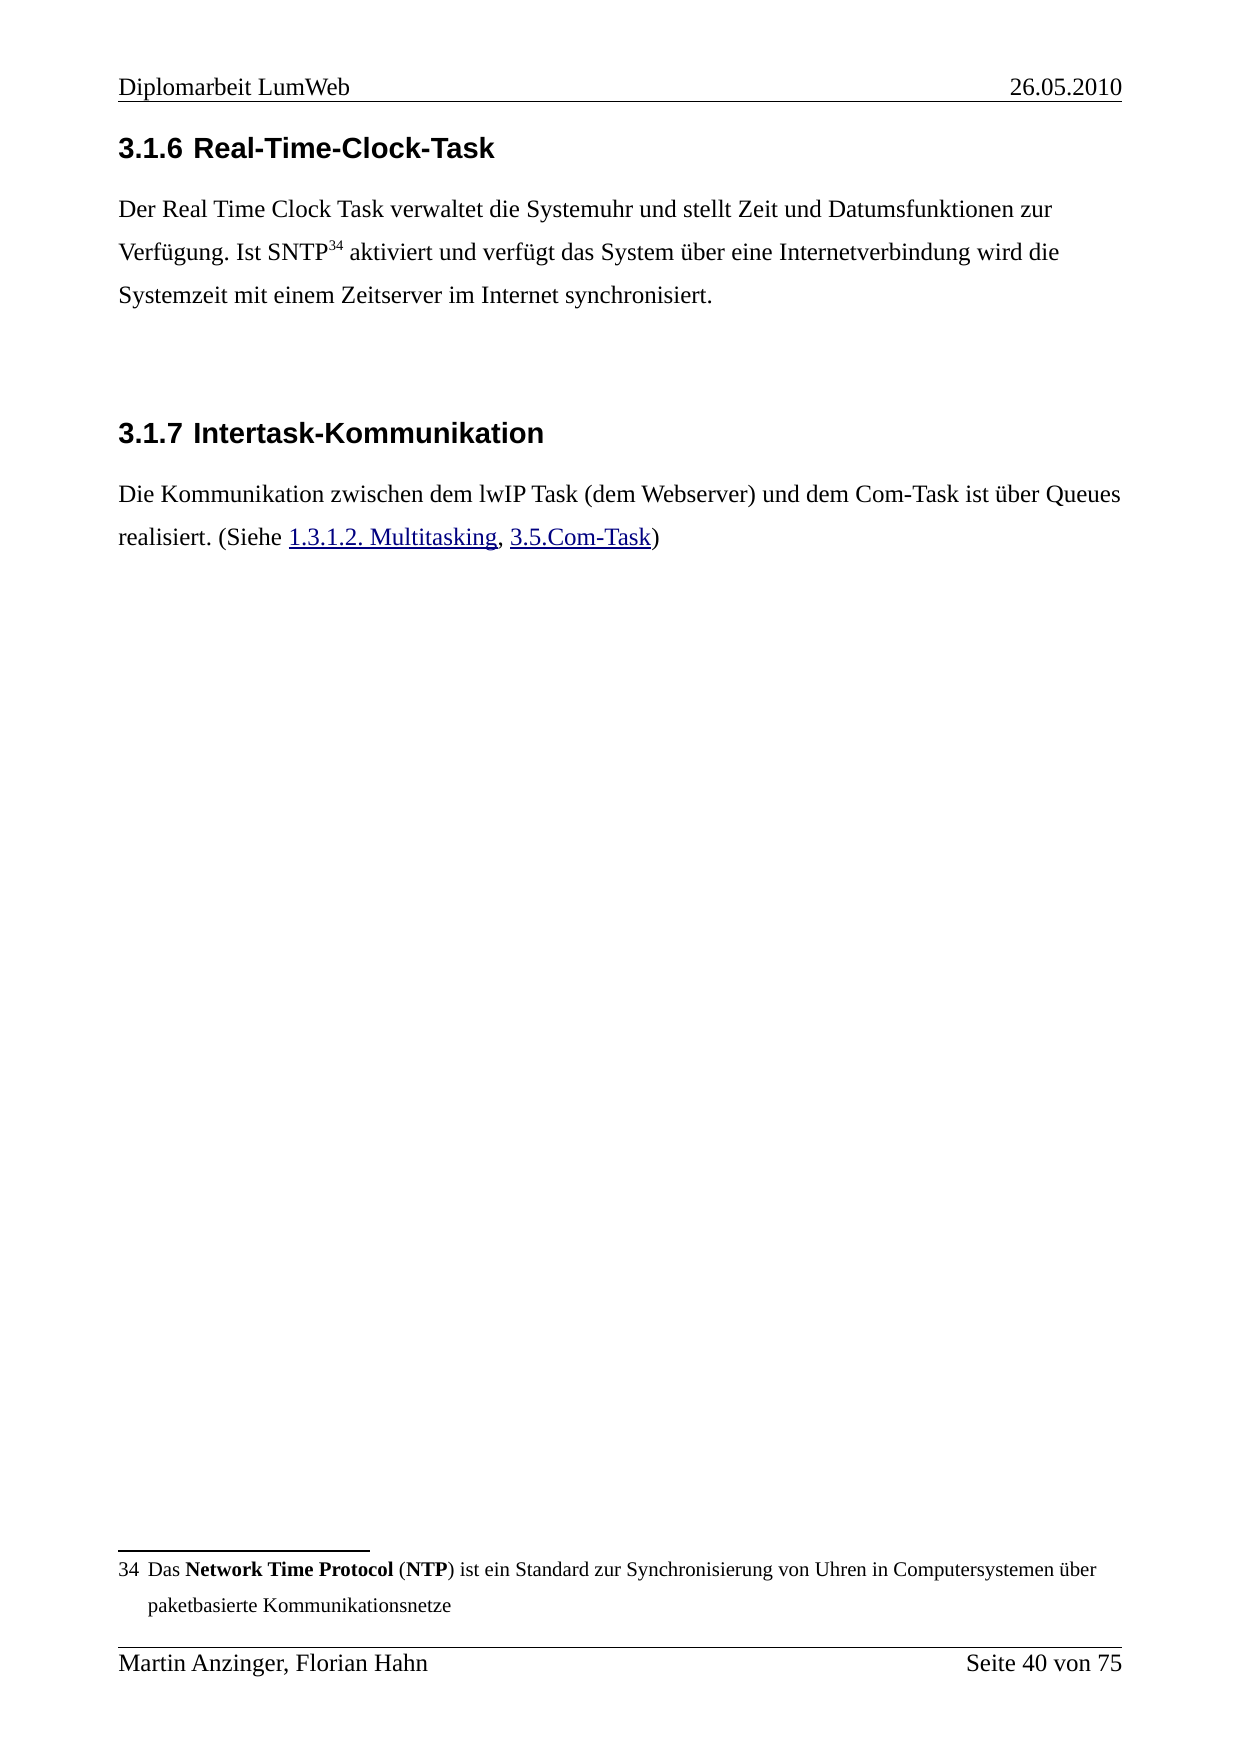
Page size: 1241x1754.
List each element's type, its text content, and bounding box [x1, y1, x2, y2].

text Die Kommunikation zwischen dem lwIP Task (dem Webserver) und dem Com-Task ist über Queues realisiert. (Siehe 1.3.1.2. Multitasking, 3.5.Com-Task) [118, 479, 1122, 551]
text Der Real Time Clock Task verwaltet die Systemuhr und stellt Zeit und Datumsfunktionen zur Verfügung. Ist SNTP aktiviert und verfügt das System über eine Internetverbindung wird die Systemzeit mit einem Zeitserver im Internet synchronisiert. [118, 194, 1122, 309]
subtitle Intertask-Kommunikation [118, 416, 1122, 450]
text Das Network Time Protocol (NTP) ist ein Standard zur Synchronisierung von Uhren in Computersystemen über paketbasierte Kommunikationsnetze [118, 1557, 1122, 1617]
subtitle Real-Time-Clock-Task [118, 131, 1122, 165]
